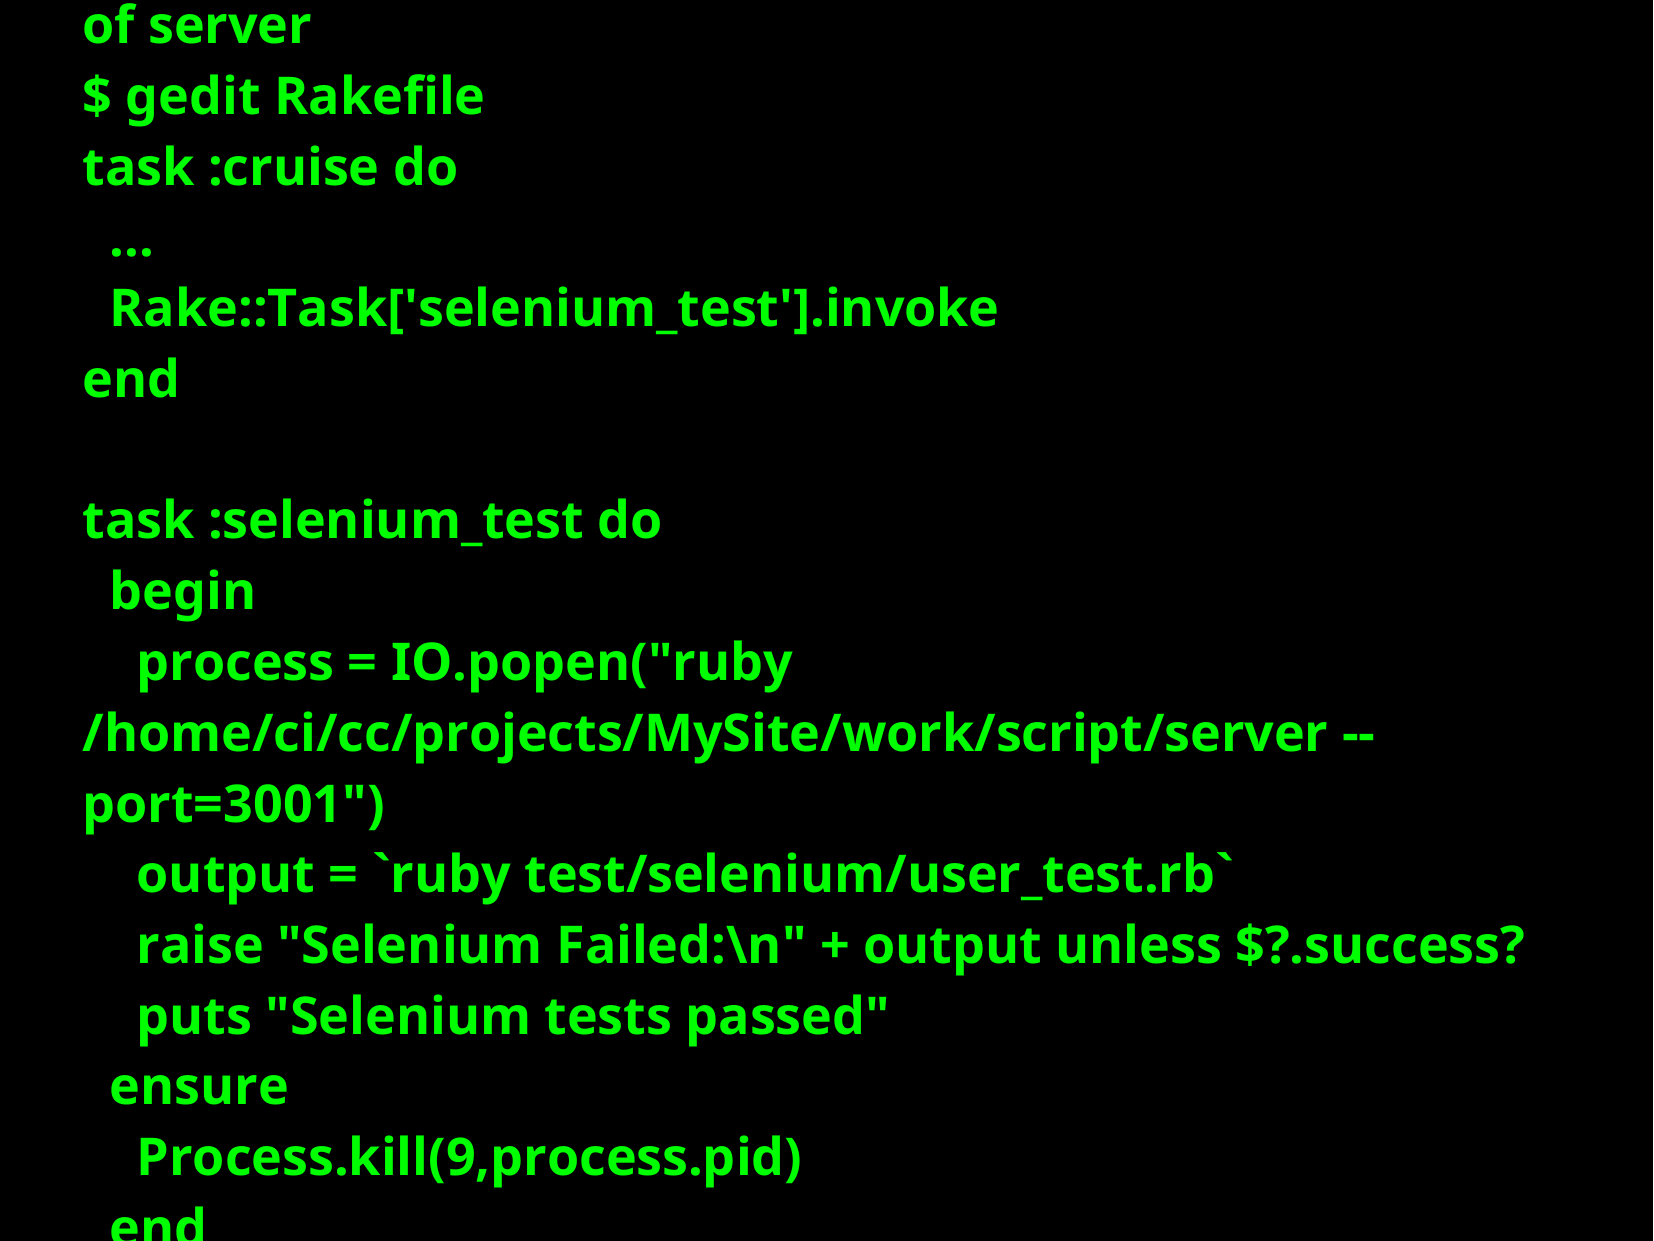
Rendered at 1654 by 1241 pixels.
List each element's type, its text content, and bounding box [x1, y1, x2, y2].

title Create selenium_test rake task including start and stop of server $ gedit Rakefile task :cruise do ... Rake::Task['selenium_test'].invoke end task :selenium_test do begin process = IO.popen("ruby /home/ci/cc/projects/MySite/work/script/server --port=3001") output = `ruby test/selenium/user_test.rb` raise "Selenium Failed:\n" + output unless $?.success? puts "Selenium tests passed" ensure Process.kill(9,process.pid) end end [82, 49, 1571, 1201]
